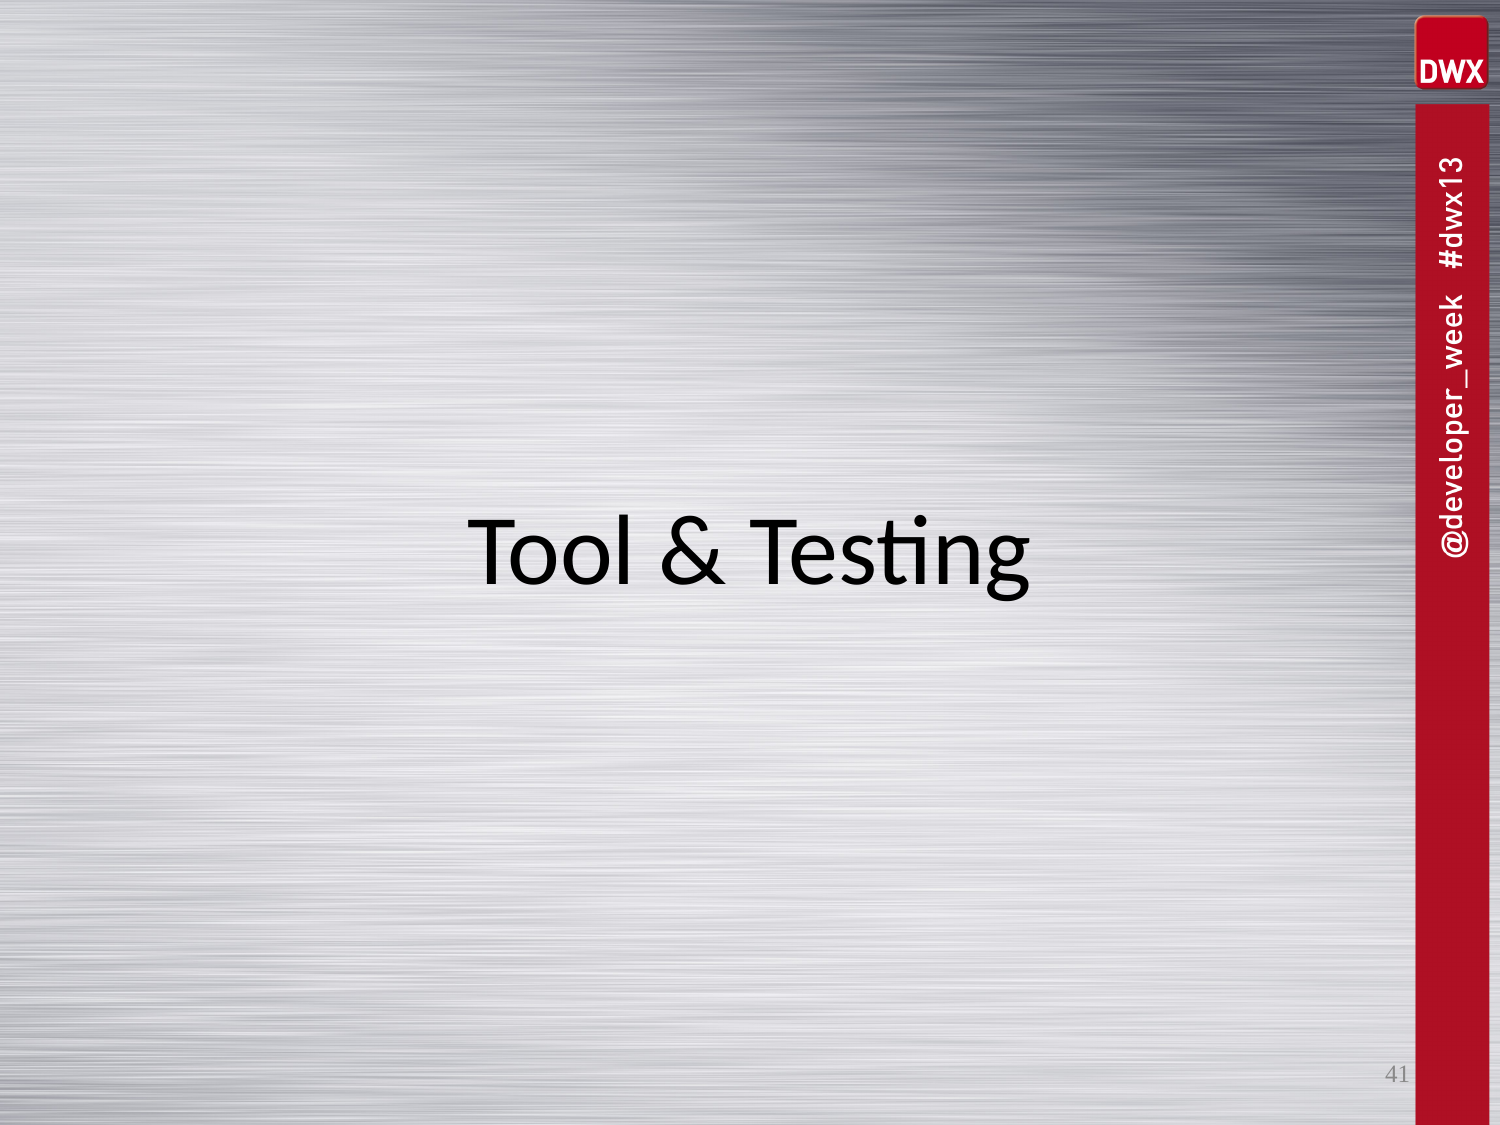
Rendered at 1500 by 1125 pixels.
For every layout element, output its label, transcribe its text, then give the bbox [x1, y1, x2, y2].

subtitle Tool & Testing [75, 170, 1426, 919]
picture [0, 0, 1500, 1125]
